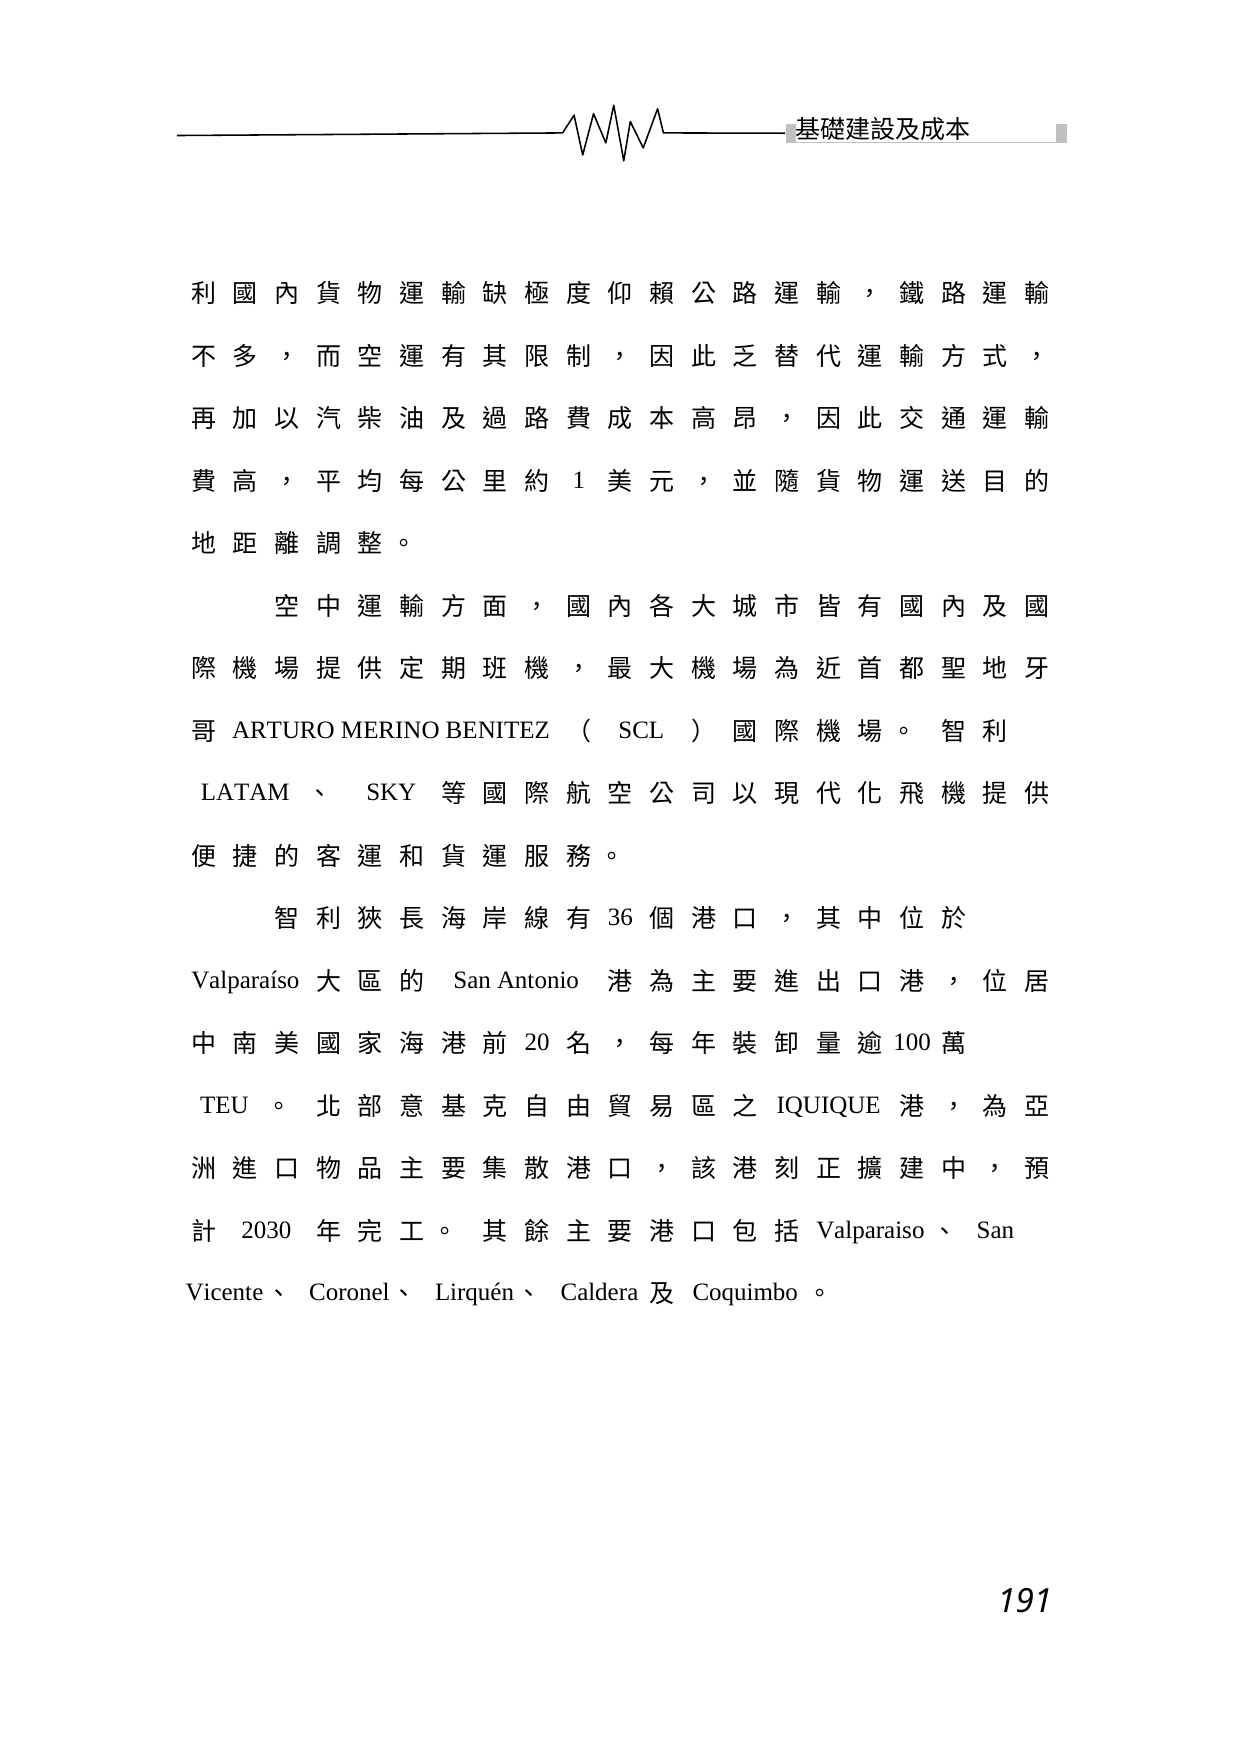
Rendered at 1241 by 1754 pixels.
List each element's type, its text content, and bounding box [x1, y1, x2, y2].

text 利國內貨物運輸缺極度仰賴公路運輸，鐵路運輸不多，而空運有其限制，因此乏替代運輸方式，再加以汽柴油及過路費成本高昂，因此交通運輸費高，平均每公里約1美元，並隨貨物運送目的地距離調整。 [183, 250, 1058, 563]
text 智利狹長海岸線有36個港口，其中位於Valparaíso大區的San Antonio港為主要進出口港，位居中南美國家海港前20名，每年裝卸量逾100萬TEU。北部意基克自由貿易區之IQUIQUE港，為亞洲進口物品主要集散港口，該港刻正擴建中，預計2030年完工。其餘主要港口包括Valparaiso、San Vicente、Coronel、Lirquén、Caldera及Coquimbo。 [183, 875, 1058, 1313]
text 空中運輸方面，國內各大城市皆有國內及國際機場提供定期班機，最大機場為近首都聖地牙哥ARTURO MERINO BENITEZ（SCL）國際機場。智利LATAM、SKY等國際航空公司以現代化飛機提供便捷的客運和貨運服務。 [183, 563, 1058, 875]
